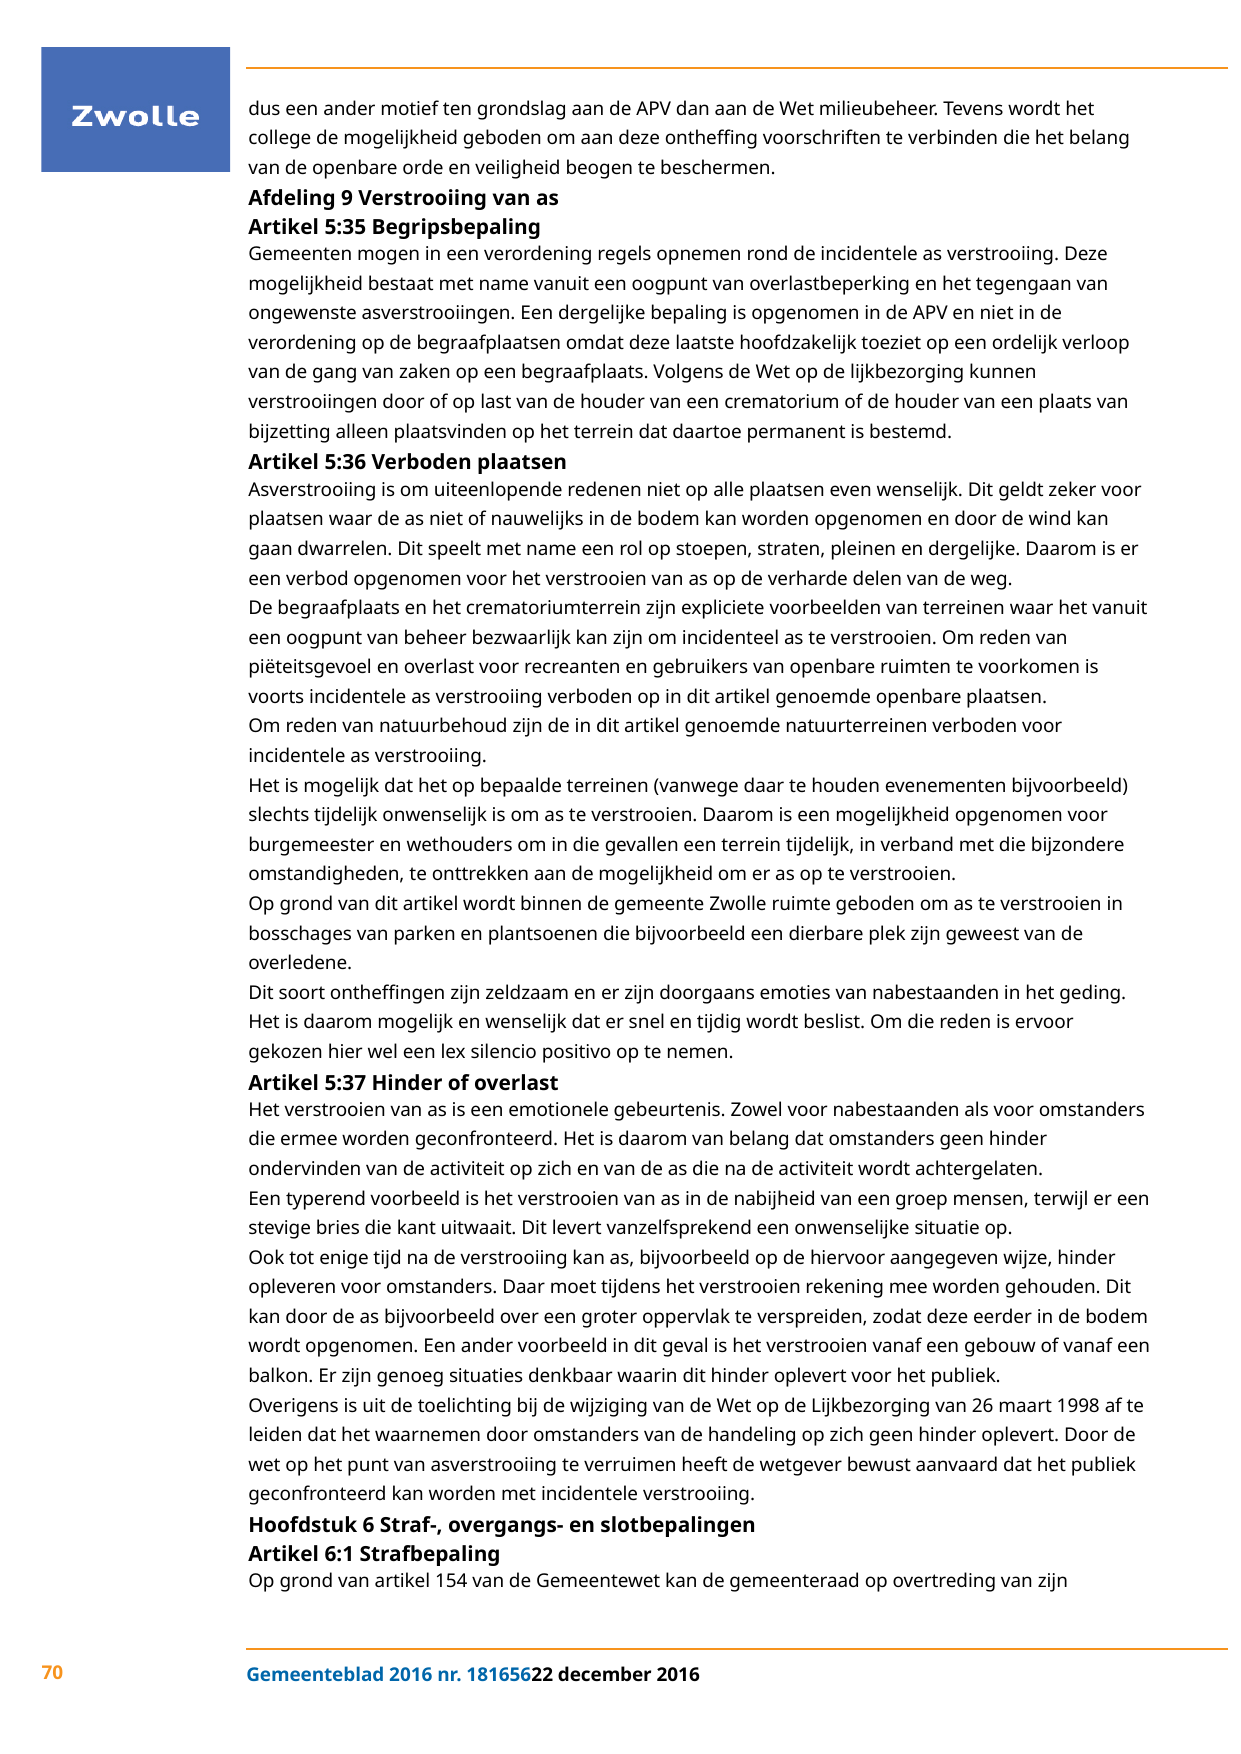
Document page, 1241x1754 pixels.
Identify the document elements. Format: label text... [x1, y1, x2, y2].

text Om reden van natuurbehoud zijn de in dit artikel genoemde natuurterreinen verboden voor incidentele as verstrooiing. [248, 713, 1152, 768]
text Artikel 5:35 Begripsbepaling [248, 212, 1152, 240]
text Asverstrooiing is om uiteenlopende redenen niet op alle plaatsen even wenselijk. Dit geldt zeker voor plaatsen waar de as niet of nauwelijks in de bodem kan worden opgenomen en door de wind kan gaan dwarrelen. Dit speelt met name een rol op stoepen, straten, pleinen en dergelijke. Daarom is er een verbod opgenomen voor het verstrooien van as op de verharde delen van de weg. [248, 476, 1152, 590]
text Op grond van artikel 154 van de Gemeentewet kan de gemeenteraad op overtreding van zijn [248, 1567, 1152, 1593]
text Artikel 5:36 Verboden plaatsen [248, 447, 1152, 476]
text Hoofdstuk 6 Straf-, overgangs- en slotbepalingen [248, 1510, 1152, 1539]
text De begraafplaats en het crematoriumterrein zijn expliciete voorbeelden van terreinen waar het vanuit een oogpunt van beheer bezwaarlijk kan zijn om incidenteel as te verstrooien. Om reden van piëteitsgevoel en overlast voor recreanten en gebruikers van openbare ruimten te voorkomen is voorts incidentele as verstrooiing verboden op in dit artikel genoemde openbare plaatsen. [248, 594, 1152, 709]
text dus een ander motief ten grondslag aan de APV dan aan de Wet milieubeheer. Tevens wordt het college de mogelijkheid geboden om aan deze ontheffing voorschriften te verbinden die het belang van de openbare orde en veiligheid beogen te beschermen. [248, 95, 1152, 180]
picture [41, 47, 231, 172]
text Het verstrooien van as is een emotionele gebeurtenis. Zowel voor nabestaanden als voor omstanders die ermee worden geconfronteerd. Het is daarom van belang dat omstanders geen hinder ondervinden van de activiteit op zich en van de as die na de activiteit wordt achtergelaten. [248, 1096, 1152, 1181]
text Afdeling 9 Verstrooiing van as [248, 183, 1152, 212]
text Dit soort ontheffingen zijn zeldzaam en er zijn doorgaans emoties van nabestaanden in het geding. Het is daarom mogelijk en wenselijk dat er snel en tijdig wordt beslist. Om die reden is ervoor gekozen hier wel een lex silencio positivo op te nemen. [248, 979, 1152, 1064]
text Het is mogelijk dat het op bepaalde terreinen (vanwege daar te houden evenementen bijvoorbeeld) slechts tijdelijk onwenselijk is om as te verstrooien. Daarom is een mogelijkheid opgenomen voor burgemeester en wethouders om in die gevallen een terrein tijdelijk, in verband met die bijzondere omstandigheden, te onttrekken aan de mogelijkheid om er as op te verstrooien. [248, 772, 1152, 886]
text Op grond van dit artikel wordt binnen de gemeente Zwolle ruimte geboden om as te verstrooien in bosschages van parken en plantsoenen die bijvoorbeeld een dierbare plek zijn geweest van de overledene. [248, 890, 1152, 975]
text Overigens is uit de toelichting bij de wijziging van de Wet op de Lijkbezorging van 26 maart 1998 af te leiden dat het waarnemen door omstanders van de handeling op zich geen hinder oplevert. Door de wet op het punt van asverstrooiing te verruimen heeft de wetgever bewust aanvaard dat het publiek geconfronteerd kan worden met incidentele verstrooiing. [248, 1392, 1152, 1506]
text Artikel 6:1 Strafbepaling [248, 1539, 1152, 1567]
text Ook tot enige tijd na de verstrooiing kan as, bijvoorbeeld op de hiervoor aangegeven wijze, hinder opleveren voor omstanders. Daar moet tijdens het verstrooien rekening mee worden gehouden. Dit kan door de as bijvoorbeeld over een groter oppervlak te verspreiden, zodat deze eerder in de bodem wordt opgenomen. Een ander voorbeeld in dit geval is het verstrooien vanaf een gebouw of vanaf een balkon. Er zijn genoeg situaties denkbaar waarin dit hinder oplevert voor het publiek. [248, 1244, 1152, 1388]
text Een typerend voorbeeld is het verstrooien van as in de nabijheid van een groep mensen, terwijl er een stevige bries die kant uitwaait. Dit levert vanzelfsprekend een onwenselijke situatie op. [248, 1185, 1152, 1240]
text Artikel 5:37 Hinder of overlast [248, 1068, 1152, 1096]
text Gemeenten mogen in een verordening regels opnemen rond de incidentele as verstrooiing. Deze mogelijkheid bestaat met name vanuit een oogpunt van overlastbeperking en het tegengaan van ongewenste asverstrooiingen. Een dergelijke bepaling is opgenomen in de APV en niet in de verordening op de begraafplaatsen omdat deze laatste hoofdzakelijk toeziet op een ordelijk verloop van de gang van zaken op een begraafplaats. Volgens de Wet op de lijkbezorging kunnen verstrooiingen door of op last van de houder van een crematorium of de houder van een plaats van bijzetting alleen plaatsvinden op het terrein dat daartoe permanent is bestemd. [248, 240, 1152, 444]
